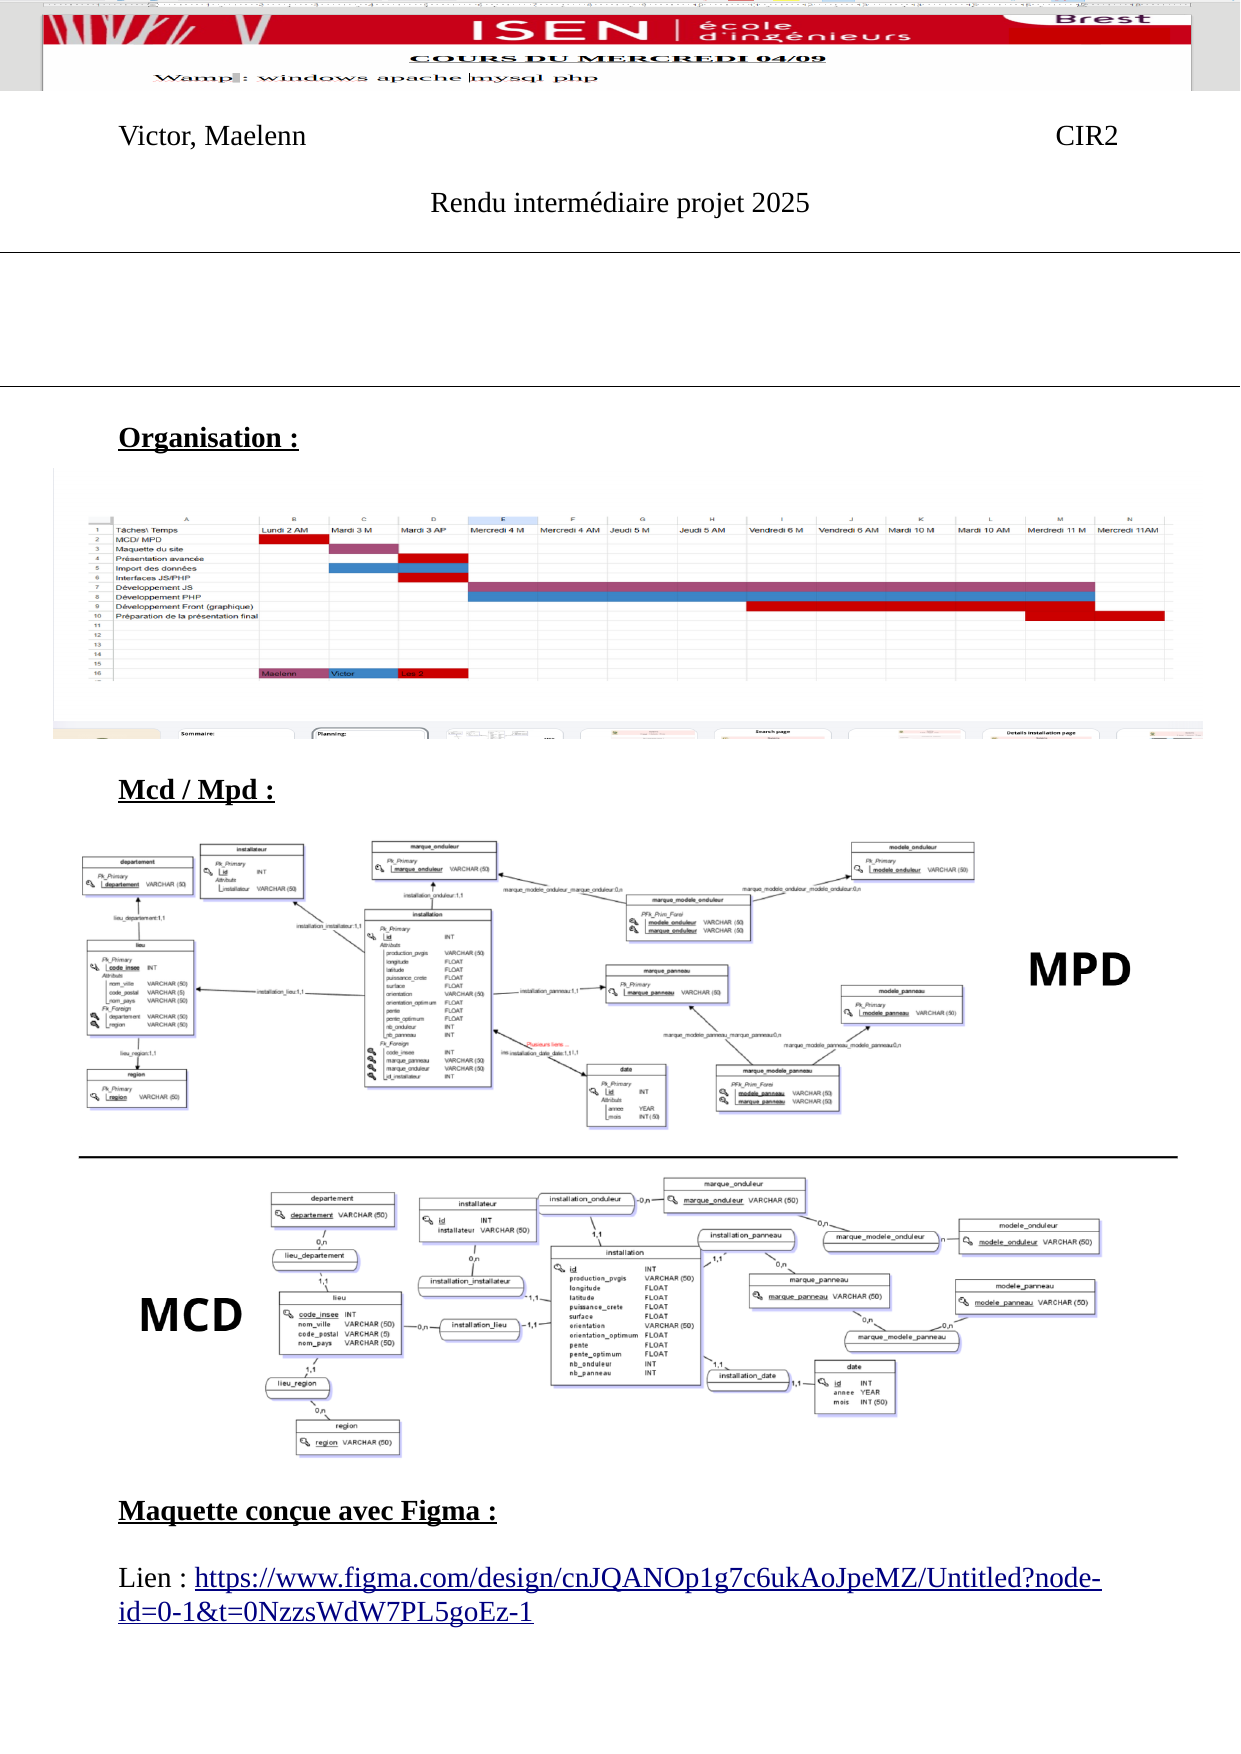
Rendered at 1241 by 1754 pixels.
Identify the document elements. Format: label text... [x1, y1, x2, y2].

text Lien : https://www.figma.com/design/cnJQANOp1g7c6ukAoJpeMZ/Untitled?node-id=0-1&t=0NzzsWdW7PL5goEz-1 [118, 1560, 1122, 1627]
text Victor, Maelenn CIR2 [118, 118, 1122, 152]
picture [45, 812, 1205, 1460]
text Mcd / Mpd : [118, 772, 1122, 805]
text Organisation : [118, 420, 1122, 453]
text Rendu intermédiaire projet 2025 [118, 185, 1122, 219]
text Maquette conçue avec Figma : [118, 1493, 1122, 1527]
picture [53, 468, 1203, 739]
picture [0, 0, 1241, 91]
